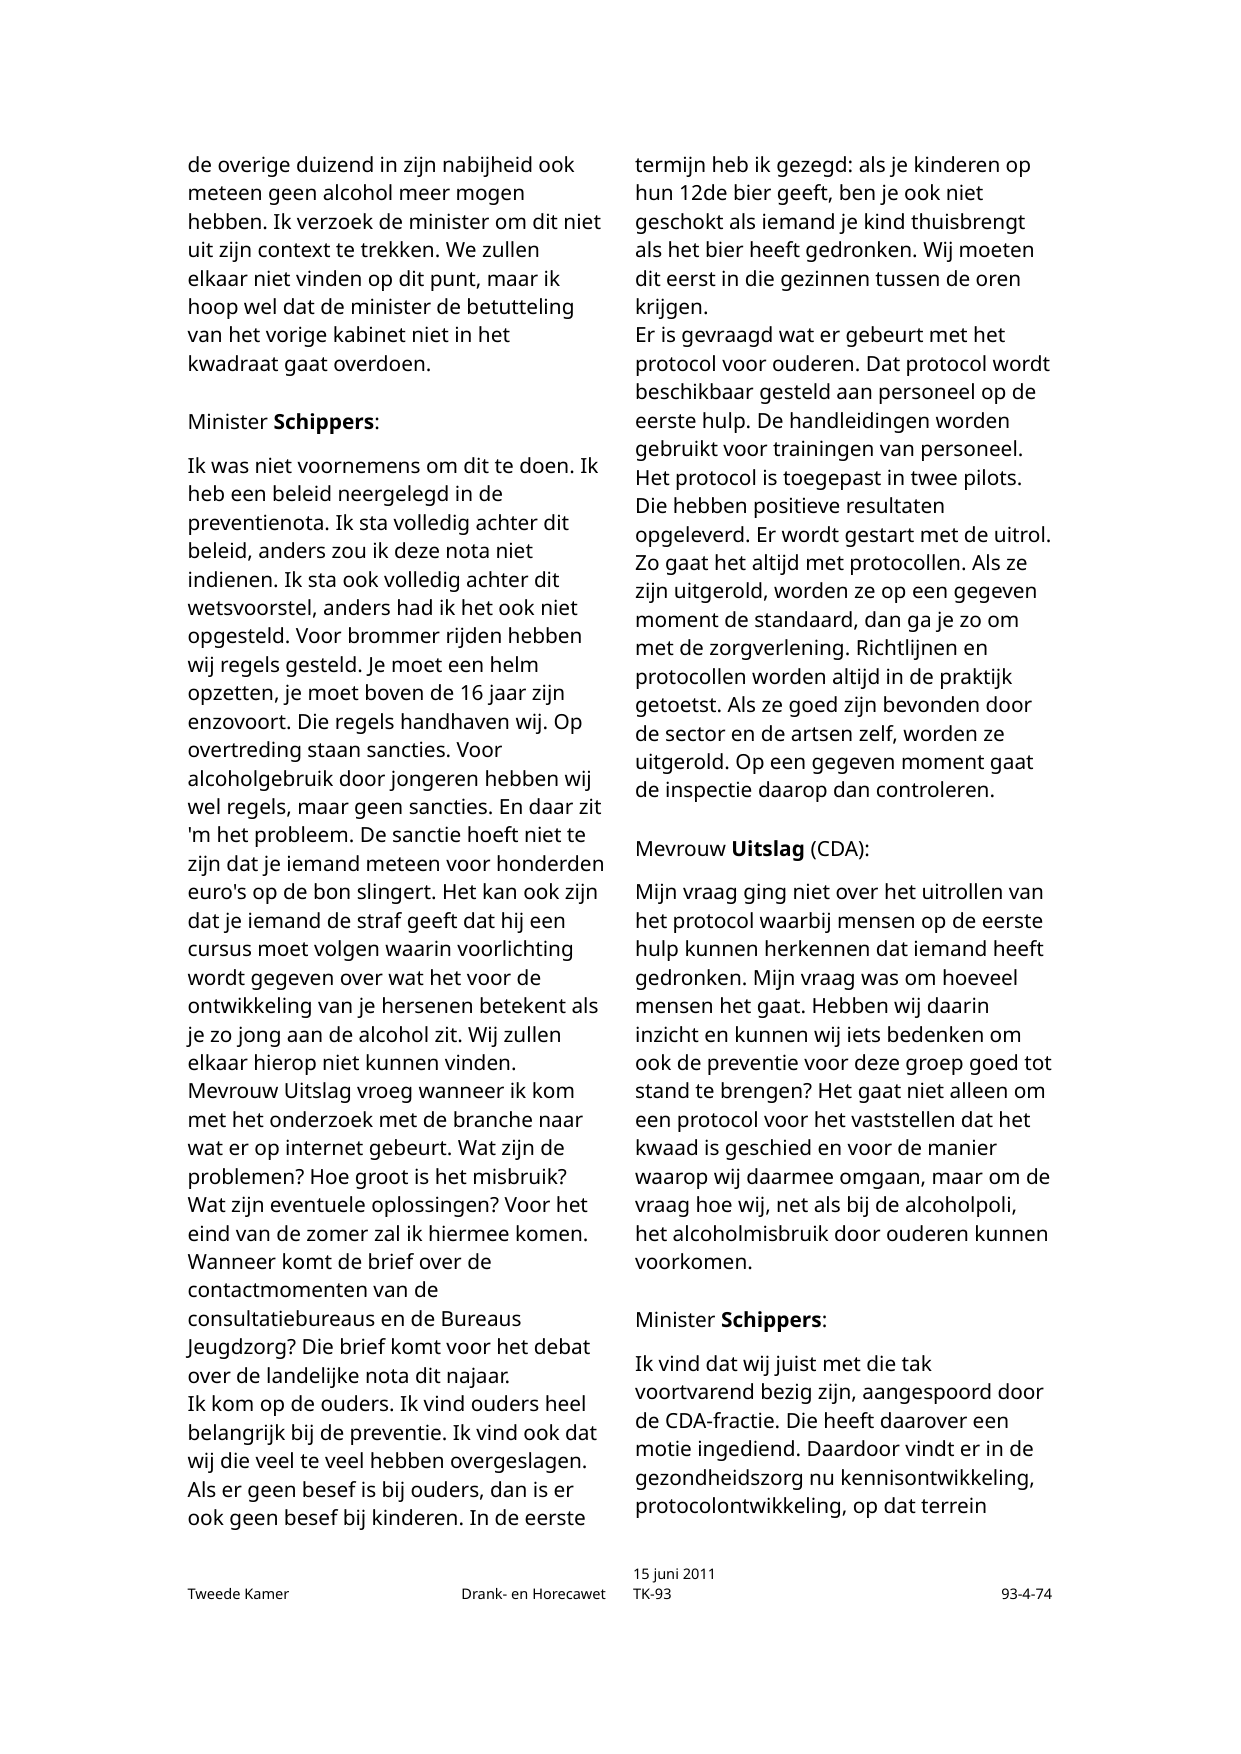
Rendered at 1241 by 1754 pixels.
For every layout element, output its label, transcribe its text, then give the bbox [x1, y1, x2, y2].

text Minister Schippers: [635, 1306, 1053, 1334]
text Mevrouw Uitslag (CDA): [635, 834, 1053, 862]
text Ik was niet voornemens om dit te doen. Ik heb een beleid neergelegd in de preventienota. Ik sta volledig achter dit beleid, anders zou ik deze nota niet indienen. Ik sta ook volledig achter dit wetsvoorstel, anders had ik het ook niet opgesteld. Voor brommer rijden hebben wij regels gesteld. Je moet een helm opzetten, je moet boven de 16 jaar zijn enzovoort. Die regels handhaven wij. Op overtreding staan sancties. Voor alcoholgebruik door jongeren hebben wij wel regels, maar geen sancties. En daar zit 'm het probleem. De sanctie hoeft niet te zijn dat je iemand meteen voor honderden euro's op de bon slingert. Het kan ook zijn dat je iemand de straf geeft dat hij een cursus moet volgen waarin voorlichting wordt gegeven over wat het voor de ontwikkeling van je hersenen betekent als je zo jong aan de alcohol zit. Wij zullen elkaar hierop niet kunnen vinden. [187, 451, 605, 1077]
text Er is gevraagd wat er gebeurt met het protocol voor ouderen. Dat protocol wordt beschikbaar gesteld aan personeel op de eerste hulp. De handleidingen worden gebruikt voor trainingen van personeel. Het protocol is toegepast in twee pilots. Die hebben positieve resultaten opgeleverd. Er wordt gestart met de uitrol. Zo gaat het altijd met protocollen. Als ze zijn uitgerold, worden ze op een gegeven moment de standaard, dan ga je zo om met de zorgverlening. Richtlijnen en protocollen worden altijd in de praktijk getoetst. Als ze goed zijn bevonden door de sector en de artsen zelf, worden ze uitgerold. Op een gegeven moment gaat de inspectie daarop dan controleren. [635, 321, 1053, 804]
text de overige duizend in zijn nabijheid ook meteen geen alcohol meer mogen hebben. Ik verzoek de minister om dit niet uit zijn context te trekken. We zullen elkaar niet vinden op dit punt, maar ik hoop wel dat de minister de betutteling van het vorige kabinet niet in het kwadraat gaat overdoen. [187, 150, 605, 377]
text Wanneer komt de brief over de contactmomenten van de consultatiebureaus en de Bureaus Jeugdzorg? Die brief komt voor het debat over de landelijke nota dit najaar. [187, 1247, 605, 1389]
text Mevrouw Uitslag vroeg wanneer ik kom met het onderzoek met de branche naar wat er op internet gebeurt. Wat zijn de problemen? Hoe groot is het misbruik? Wat zijn eventuele oplossingen? Voor het eind van de zomer zal ik hiermee komen. [187, 1077, 605, 1247]
text Minister Schippers: [187, 407, 605, 436]
text termijn heb ik gezegd: als je kinderen op hun 12de bier geeft, ben je ook niet geschokt als iemand je kind thuisbrengt als het bier heeft gedronken. Wij moeten dit eerst in die gezinnen tussen de oren krijgen. [635, 150, 1053, 321]
text Ik kom op de ouders. Ik vind ouders heel belangrijk bij de preventie. Ik vind ook dat wij die veel te veel hebben overgeslagen. Als er geen besef is bij ouders, dan is er ook geen besef bij kinderen. In de eerste [187, 1389, 605, 1532]
text Ik vind dat wij juist met die tak voortvarend bezig zijn, aangespoord door de CDA-fractie. Die heeft daarover een motie ingediend. Daardoor vindt er in de gezondheidszorg nu kennisontwikkeling, protocolontwikkeling, op dat terrein [635, 1349, 1053, 1520]
text Mijn vraag ging niet over het uitrollen van het protocol waarbij mensen op de eerste hulp kunnen herkennen dat iemand heeft gedronken. Mijn vraag was om hoeveel mensen het gaat. Hebben wij daarin inzicht en kunnen wij iets bedenken om ook de preventie voor deze groep goed tot stand te brengen? Het gaat niet alleen om een protocol voor het vaststellen dat het kwaad is geschied en voor de manier waarop wij daarmee omgaan, maar om de vraag hoe wij, net als bij de alcoholpoli, het alcoholmisbruik door ouderen kunnen voorkomen. [635, 877, 1053, 1276]
